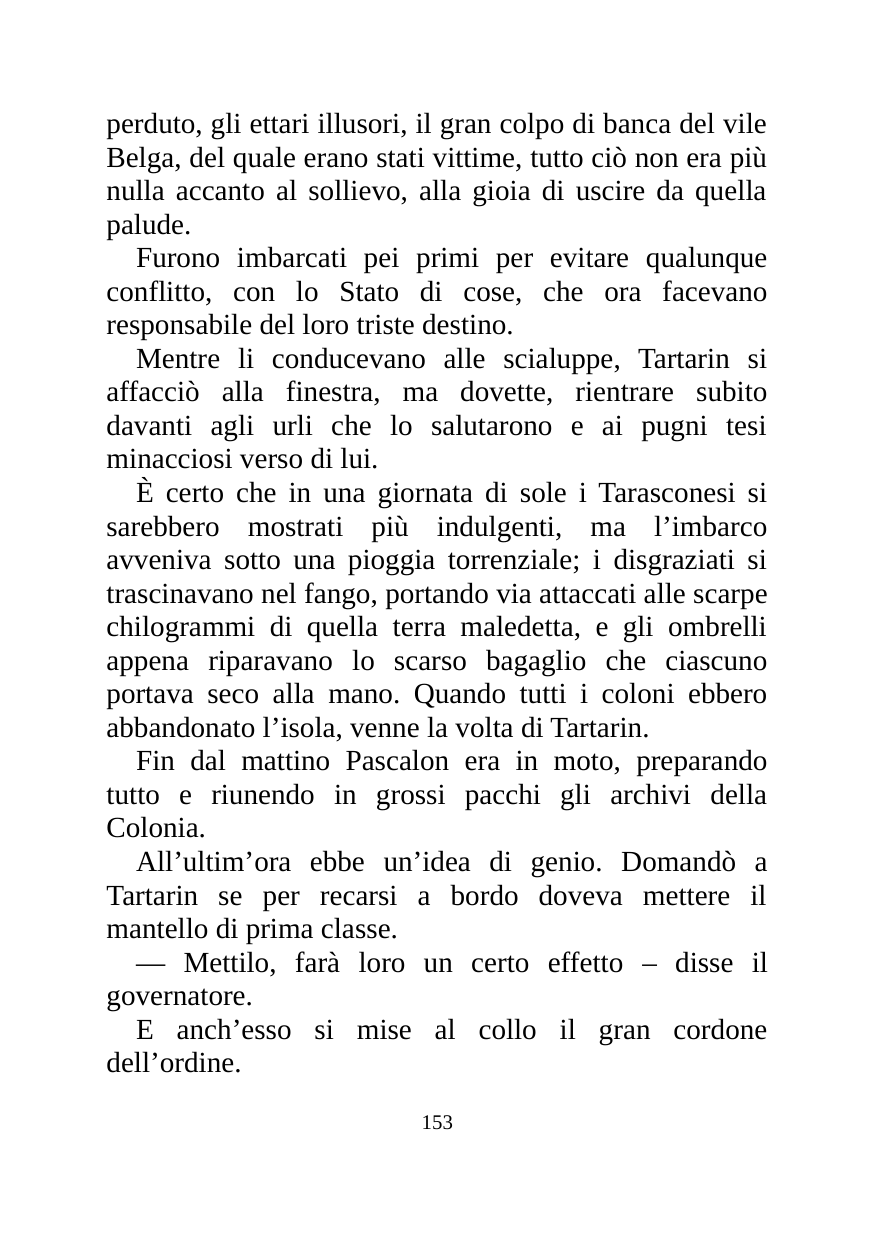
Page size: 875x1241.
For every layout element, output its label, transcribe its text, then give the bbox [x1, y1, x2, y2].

text Mentre li conducevano alle scialuppe, Tartarin si affacciò alla finestra, ma dovette, rientrare subito davanti agli urli che lo salutarono e ai pugni tesi minacciosi verso di lui. [106, 341, 768, 475]
text Furono imbarcati pei primi per evitare qualunque conflitto, con lo Stato di cose, che ora facevano responsabile del loro triste destino. [106, 240, 768, 341]
text E anch’esso si mise al collo il gran cordone dell’ordine. [106, 1012, 768, 1079]
text All’ultim’ora ebbe un’idea di genio. Domandò a Tartarin se per recarsi a bordo doveva mettere il mantello di prima classe. [106, 844, 768, 945]
text perduto, gli ettari illusori, il gran colpo di banca del vile Belga, del quale erano stati vittime, tutto ciò non era più nulla accanto al sollievo, alla gioia di uscire da quella palude. [106, 106, 768, 240]
text Fin dal mattino Pascalon era in moto, preparando tutto e riunendo in grossi pacchi gli archivi della Colonia. [106, 743, 768, 844]
text È certo che in una giornata di sole i Tarasconesi si sarebbero mostrati più indulgenti, ma l’imbarco avveniva sotto una pioggia torrenziale; i disgraziati si trascinavano nel fango, portando via attaccati alle scarpe chilogrammi di quella terra maledetta, e gli ombrelli appena riparavano lo scarso bagaglio che ciascuno portava seco alla mano. Quando tutti i coloni ebbero abbandonato l’isola, venne la volta di Tartarin. [106, 475, 768, 743]
text — Mettilo, farà loro un certo effetto – disse il governatore. [106, 945, 768, 1012]
